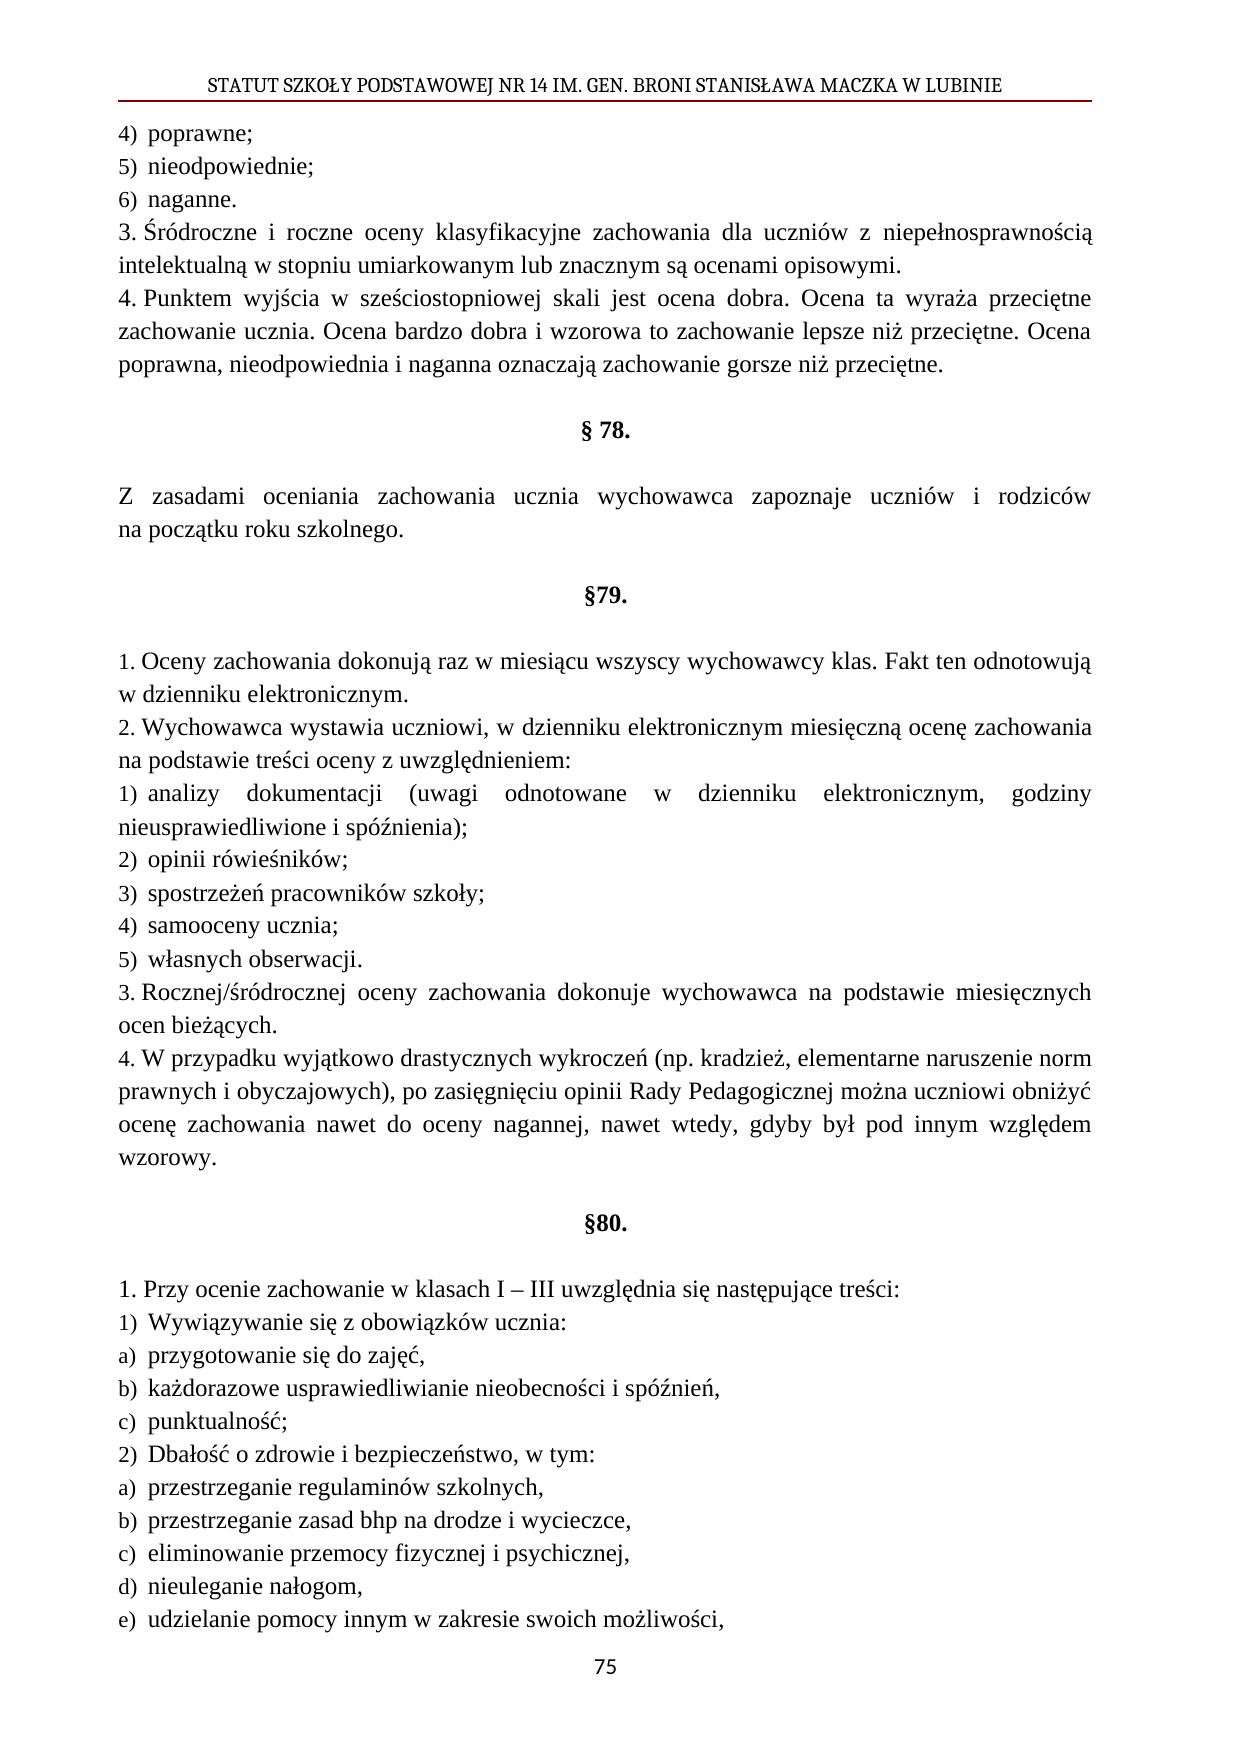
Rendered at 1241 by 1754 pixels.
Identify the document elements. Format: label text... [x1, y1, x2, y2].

text §80. [118, 1208, 1092, 1237]
list własnych obserwacji. [118, 944, 1092, 972]
list poprawne; [118, 118, 1092, 147]
list eliminowanie przemocy fizycznej i psychicznej, [118, 1538, 1092, 1567]
text Z zasadami oceniania zachowania ucznia wychowawca zapoznaje uczniów i rodziców na początku roku szkolnego. [118, 481, 1092, 543]
list udzielanie pomocy innym w zakresie swoich możliwości, [118, 1604, 1092, 1633]
list samooceny ucznia; [118, 911, 1092, 939]
list każdorazowe usprawiedliwianie nieobecności i spóźnień, [118, 1373, 1092, 1402]
list Dbałość o zdrowie i bezpieczeństwo, w tym: [118, 1439, 1092, 1468]
list nieuleganie nałogom, [118, 1571, 1092, 1600]
text §79. [118, 580, 1092, 609]
list naganne. [118, 184, 1092, 213]
list punktualność; [118, 1406, 1092, 1435]
list Punktem wyjścia w sześciostopniowej skali jest ocena dobra. Ocena ta wyraża przeciętne zachowanie ucznia. Ocena bardzo dobra i wzorowa to zachowanie lepsze niż przeciętne. Ocena poprawna, nieodpowiednia i naganna oznaczają zachowanie gorsze niż przeciętne. [118, 283, 1092, 378]
list przestrzeganie regulaminów szkolnych, [118, 1472, 1092, 1501]
list opinii rówieśników; [118, 844, 1092, 873]
list nieodpowiednie; [118, 151, 1092, 180]
list Wywiązywanie się z obowiązków ucznia: [118, 1307, 1092, 1336]
list analizy dokumentacji (uwagi odnotowane w dzienniku elektronicznym, godziny nieusprawiedliwione i spóźnienia); [118, 778, 1092, 840]
list Śródroczne i roczne oceny klasyfikacyjne zachowania dla uczniów z niepełnosprawnością intelektualną w stopniu umiarkowanym lub znacznym są ocenami opisowymi. [118, 217, 1092, 279]
list spostrzeżeń pracowników szkoły; [118, 878, 1092, 906]
list przygotowanie się do zajęć, [118, 1340, 1092, 1369]
list Rocznej/śródrocznej oceny zachowania dokonuje wychowawca na podstawie miesięcznych ocen bieżących. [118, 977, 1092, 1038]
list przestrzeganie zasad bhp na drodze i wycieczce, [118, 1505, 1092, 1534]
list W przypadku wyjątkowo drastycznych wykroczeń (np. kradzież, elementarne naruszenie norm prawnych i obyczajowych), po zasięgnięciu opinii Rady Pedagogicznej można uczniowi obniżyć ocenę zachowania nawet do oceny nagannej, nawet wtedy, gdyby był pod innym względem wzorowy. [118, 1043, 1092, 1171]
list Wychowawca wystawia uczniowi, w dzienniku elektronicznym miesięczną ocenę zachowania na podstawie treści oceny z uwzględnieniem: [118, 712, 1092, 774]
list Przy ocenie zachowanie w klasach I – III uwzględnia się następujące treści: [118, 1274, 1092, 1303]
list Oceny zachowania dokonują raz w miesiącu wszyscy wychowawcy klas. Fakt ten odnotowują w dzienniku elektronicznym. [118, 646, 1092, 708]
text § 78. [118, 415, 1092, 444]
